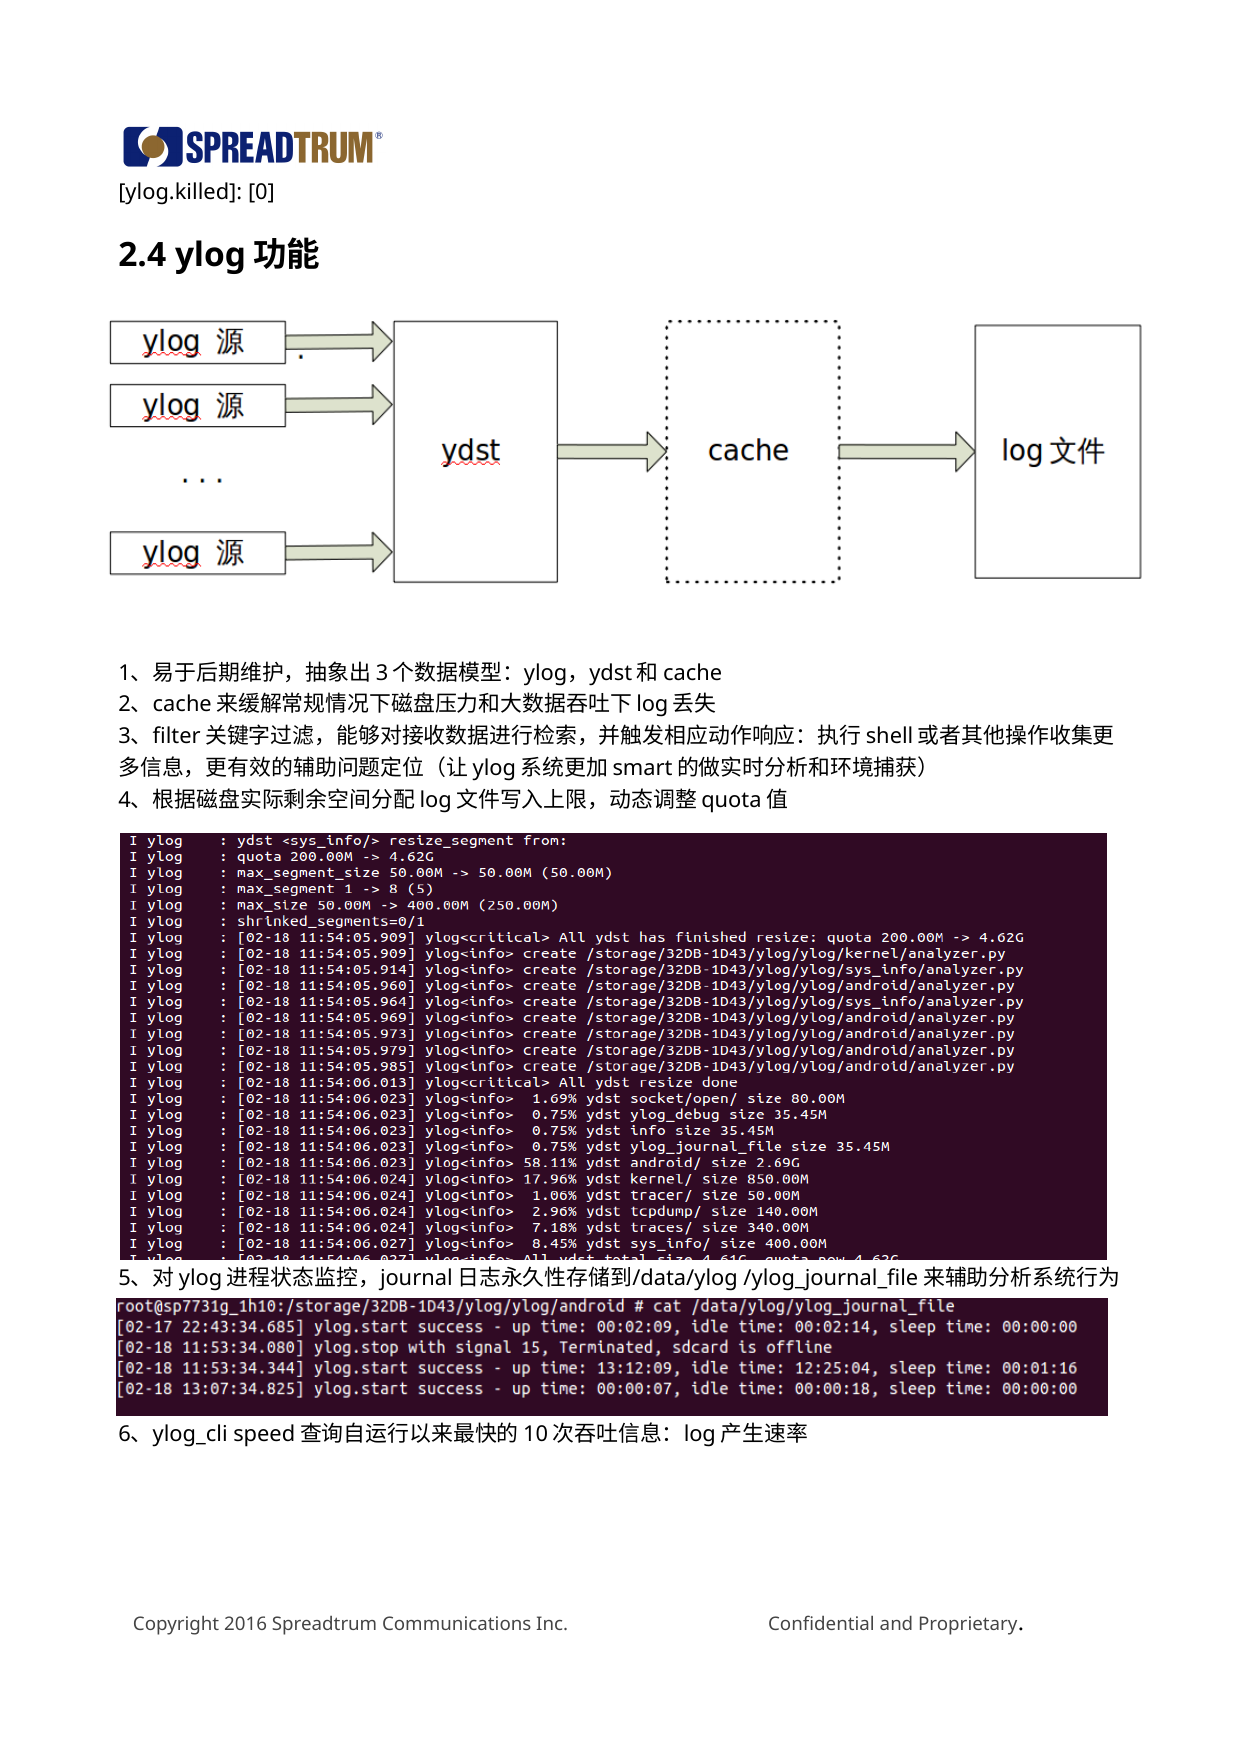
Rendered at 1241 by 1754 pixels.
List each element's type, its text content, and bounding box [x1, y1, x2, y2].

text [ylog.killed]: [0] [118, 176, 1122, 206]
text 6、ylog_cli speed查询自运行以来最快的10次吞吐信息：log产生速率 [118, 1416, 1122, 1447]
picture [116, 1298, 1108, 1416]
picture [94, 288, 1191, 655]
text 4、根据磁盘实际剩余空间分配log文件写入上限，动态调整quota值 [118, 782, 1122, 813]
picture [120, 123, 386, 168]
text 5、对ylog进程状态监控，journal日志永久性存储到/data/ylog /ylog_journal_file来辅助分析系统行为 [118, 813, 1122, 1291]
text 3、filter关键字过滤，能够对接收数据进行检索，并触发相应动作响应：执行shell或者其他操作收集更多信息，更有效的辅助问题定位（让ylog系统更加smart的做实时分析和环境捕获） [118, 718, 1122, 782]
text 1、易于后期维护，抽象出3个数据模型：ylog，ydst和cache [118, 655, 1122, 686]
picture [120, 833, 1107, 1260]
subtitle 2.4 ylog功能 [118, 227, 1122, 276]
text 2、cache来缓解常规情况下磁盘压力和大数据吞吐下log丢失 [118, 686, 1122, 718]
